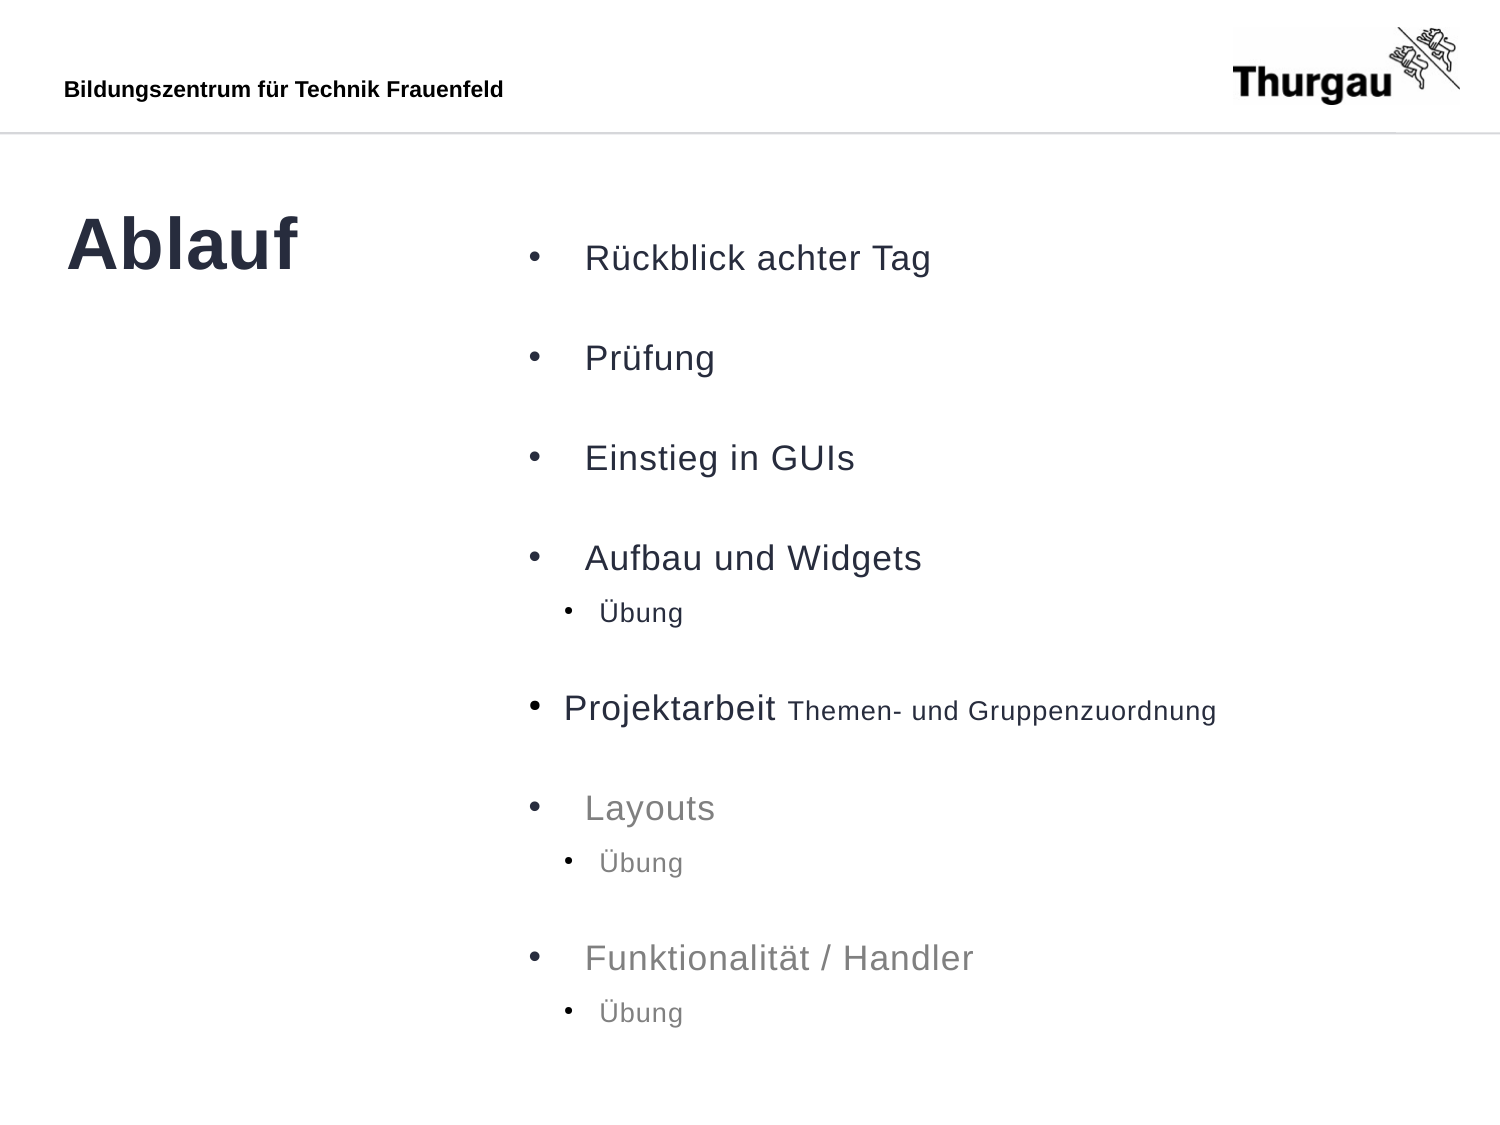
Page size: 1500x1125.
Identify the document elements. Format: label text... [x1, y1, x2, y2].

text_box Ablauf [51, 208, 422, 587]
text_box Bildungszentrum für Technik Frauenfeld [48, 65, 667, 115]
text_box Rückblick achter Tag Prüfung Einstieg in GUIs Aufbau und Widgets Übung Projektarbeit Themen- und Gruppenzuordnung Layouts Übung Funktionalität / Handler Übung [513, 219, 1435, 1042]
picture [1233, 27, 1460, 105]
